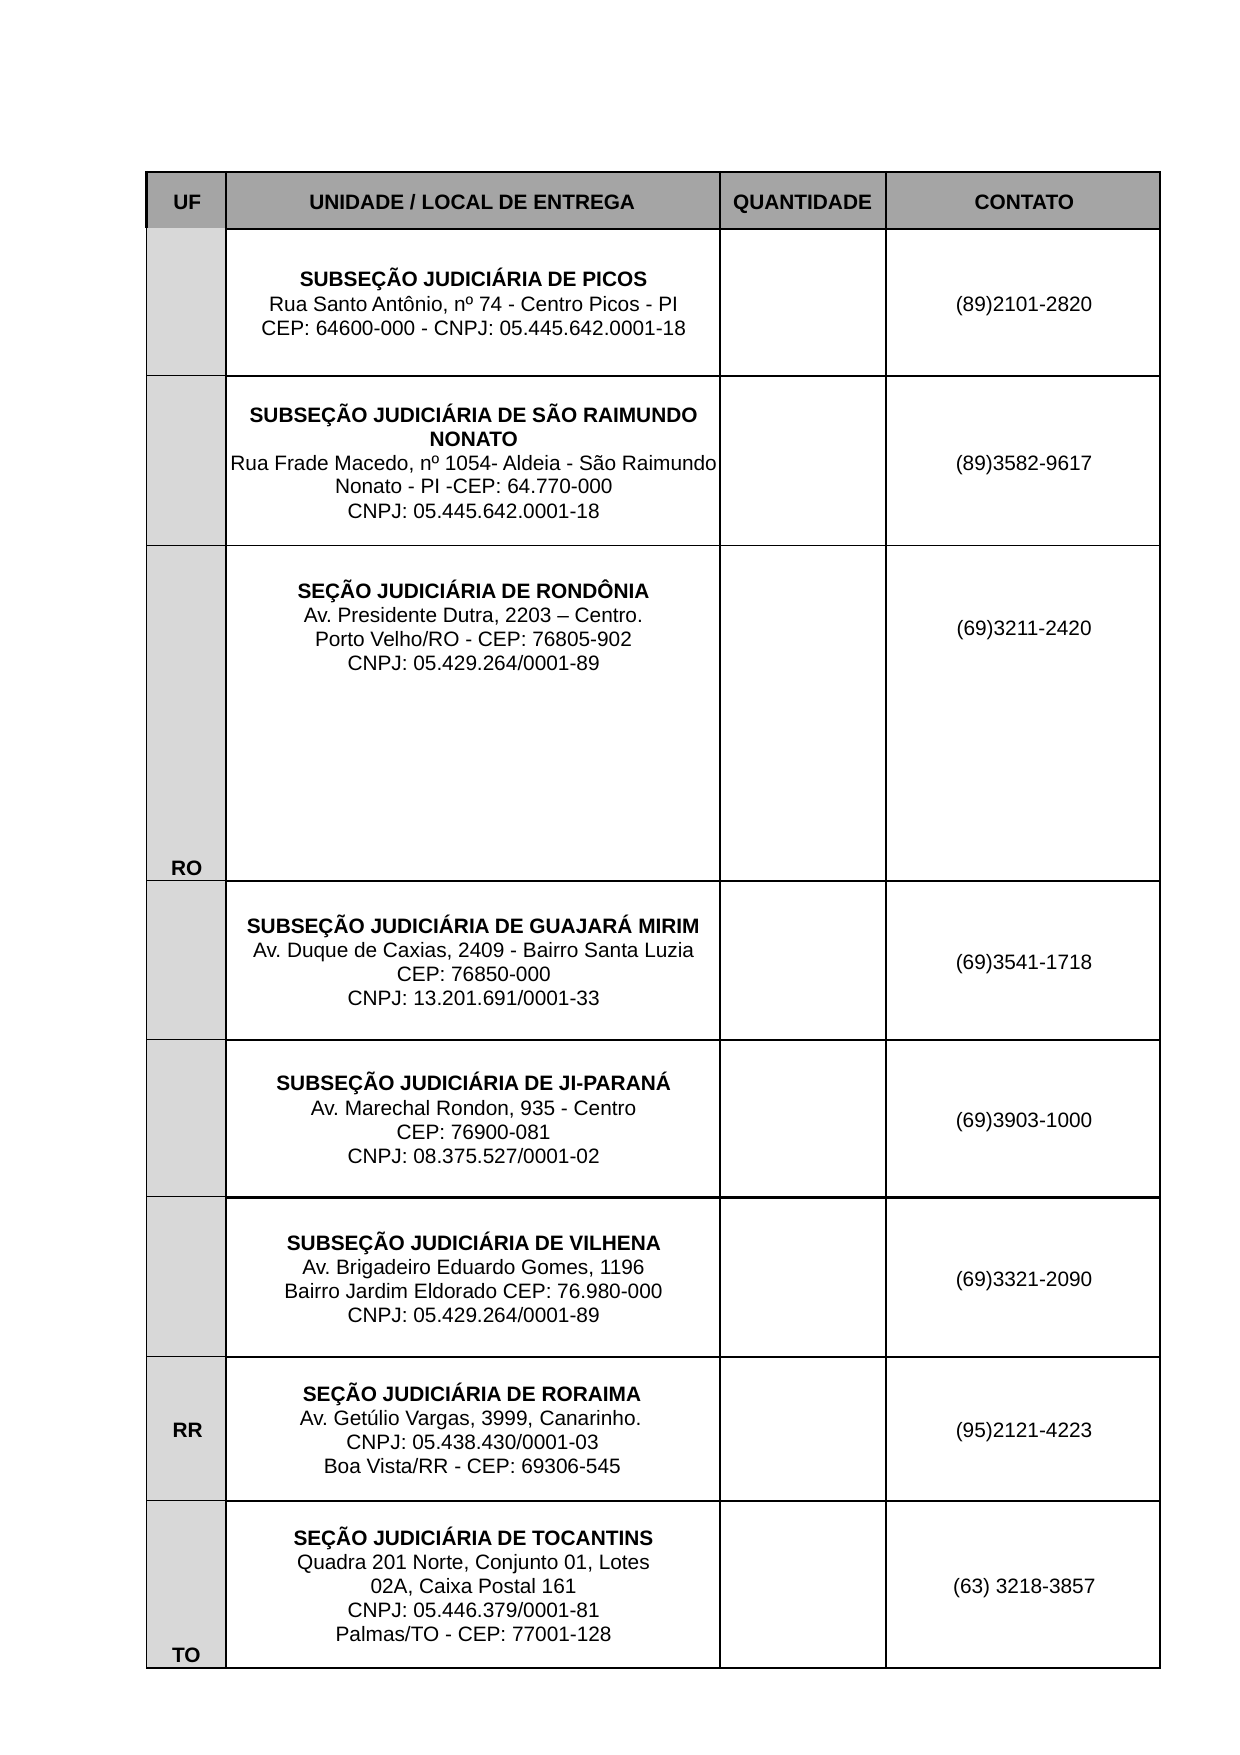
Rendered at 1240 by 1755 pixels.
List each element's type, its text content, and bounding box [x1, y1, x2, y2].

table_cell [721, 1199, 885, 1356]
table_cell [147, 1040, 225, 1196]
table_cell TO [147, 1501, 225, 1667]
table_cell [147, 1197, 225, 1356]
table_cell (89)2101-2820 [887, 230, 1159, 375]
table_cell [721, 1041, 885, 1196]
table_cell SEÇÃO JUDICIÁRIA DE RONDÔNIA Av. Presidente Dutra, 2203 – Centro. Porto Velho/RO - CEP: 76805-902 CNPJ: 05.429.264/0001-89 [227, 546, 719, 880]
table_header CONTATO [887, 173, 1159, 228]
table_cell (95)2121-4223 [887, 1358, 1159, 1500]
table_cell [721, 1502, 885, 1667]
table_cell (69)3541-1718 [887, 882, 1159, 1039]
table_cell [721, 377, 885, 545]
table_cell (89)3582-9617 [887, 377, 1159, 545]
table_cell [721, 230, 885, 375]
table_cell RR [147, 1357, 225, 1500]
table_header QUANTIDADE [721, 173, 885, 228]
table_header UNIDADE / LOCAL DE ENTREGA [227, 173, 719, 228]
table_cell [147, 228, 225, 375]
table_cell [721, 546, 885, 880]
table_cell (63) 3218-3857 [887, 1502, 1159, 1667]
table_cell (69)3321-2090 [887, 1199, 1159, 1356]
table_cell [721, 1358, 885, 1500]
table_cell SEÇÃO JUDICIÁRIA DE TOCANTINS Quadra 201 Norte, Conjunto 01, Lotes 02A, Caixa Postal 161 CNPJ: 05.446.379/0001-81 Palmas/TO - CEP: 77001-128 [227, 1502, 719, 1667]
table_cell [721, 882, 885, 1039]
table_cell SEÇÃO JUDICIÁRIA DE RORAIMA Av. Getúlio Vargas, 3999, Canarinho. CNPJ: 05.438.430/0001-03 Boa Vista/RR - CEP: 69306-545 [227, 1358, 719, 1500]
table_cell [147, 881, 225, 1039]
table_cell SUBSEÇÃO JUDICIÁRIA DE JI-PARANÁ Av. Marechal Rondon, 935 - Centro CEP: 76900-081 CNPJ: 08.375.527/0001-02 [227, 1041, 719, 1196]
table_cell SUBSEÇÃO JUDICIÁRIA DE PICOS Rua Santo Antônio, nº 74 - Centro Picos - PI CEP: 64600-000 - CNPJ: 05.445.642.0001-18 [227, 230, 719, 375]
table_cell SUBSEÇÃO JUDICIÁRIA DE VILHENA Av. Brigadeiro Eduardo Gomes, 1196 Bairro Jardim Eldorado CEP: 76.980-000 CNPJ: 05.429.264/0001-89 [227, 1199, 719, 1356]
table_header UF [148, 173, 225, 228]
table_cell SUBSEÇÃO JUDICIÁRIA DE SÃO RAIMUNDO NONATO Rua Frade Macedo, nº 1054- Aldeia - São Raimundo Nonato - PI -CEP: 64.770-000 CNPJ: 05.445.642.0001-18 [227, 377, 719, 545]
table_cell SUBSEÇÃO JUDICIÁRIA DE GUAJARÁ MIRIM Av. Duque de Caxias, 2409 - Bairro Santa Luzia CEP: 76850-000 CNPJ: 13.201.691/0001-33 [227, 882, 719, 1039]
table_cell [147, 376, 225, 545]
table_cell (69)3211-2420 [887, 546, 1159, 880]
table_cell RO [147, 546, 225, 880]
table_cell (69)3903-1000 [887, 1041, 1159, 1196]
